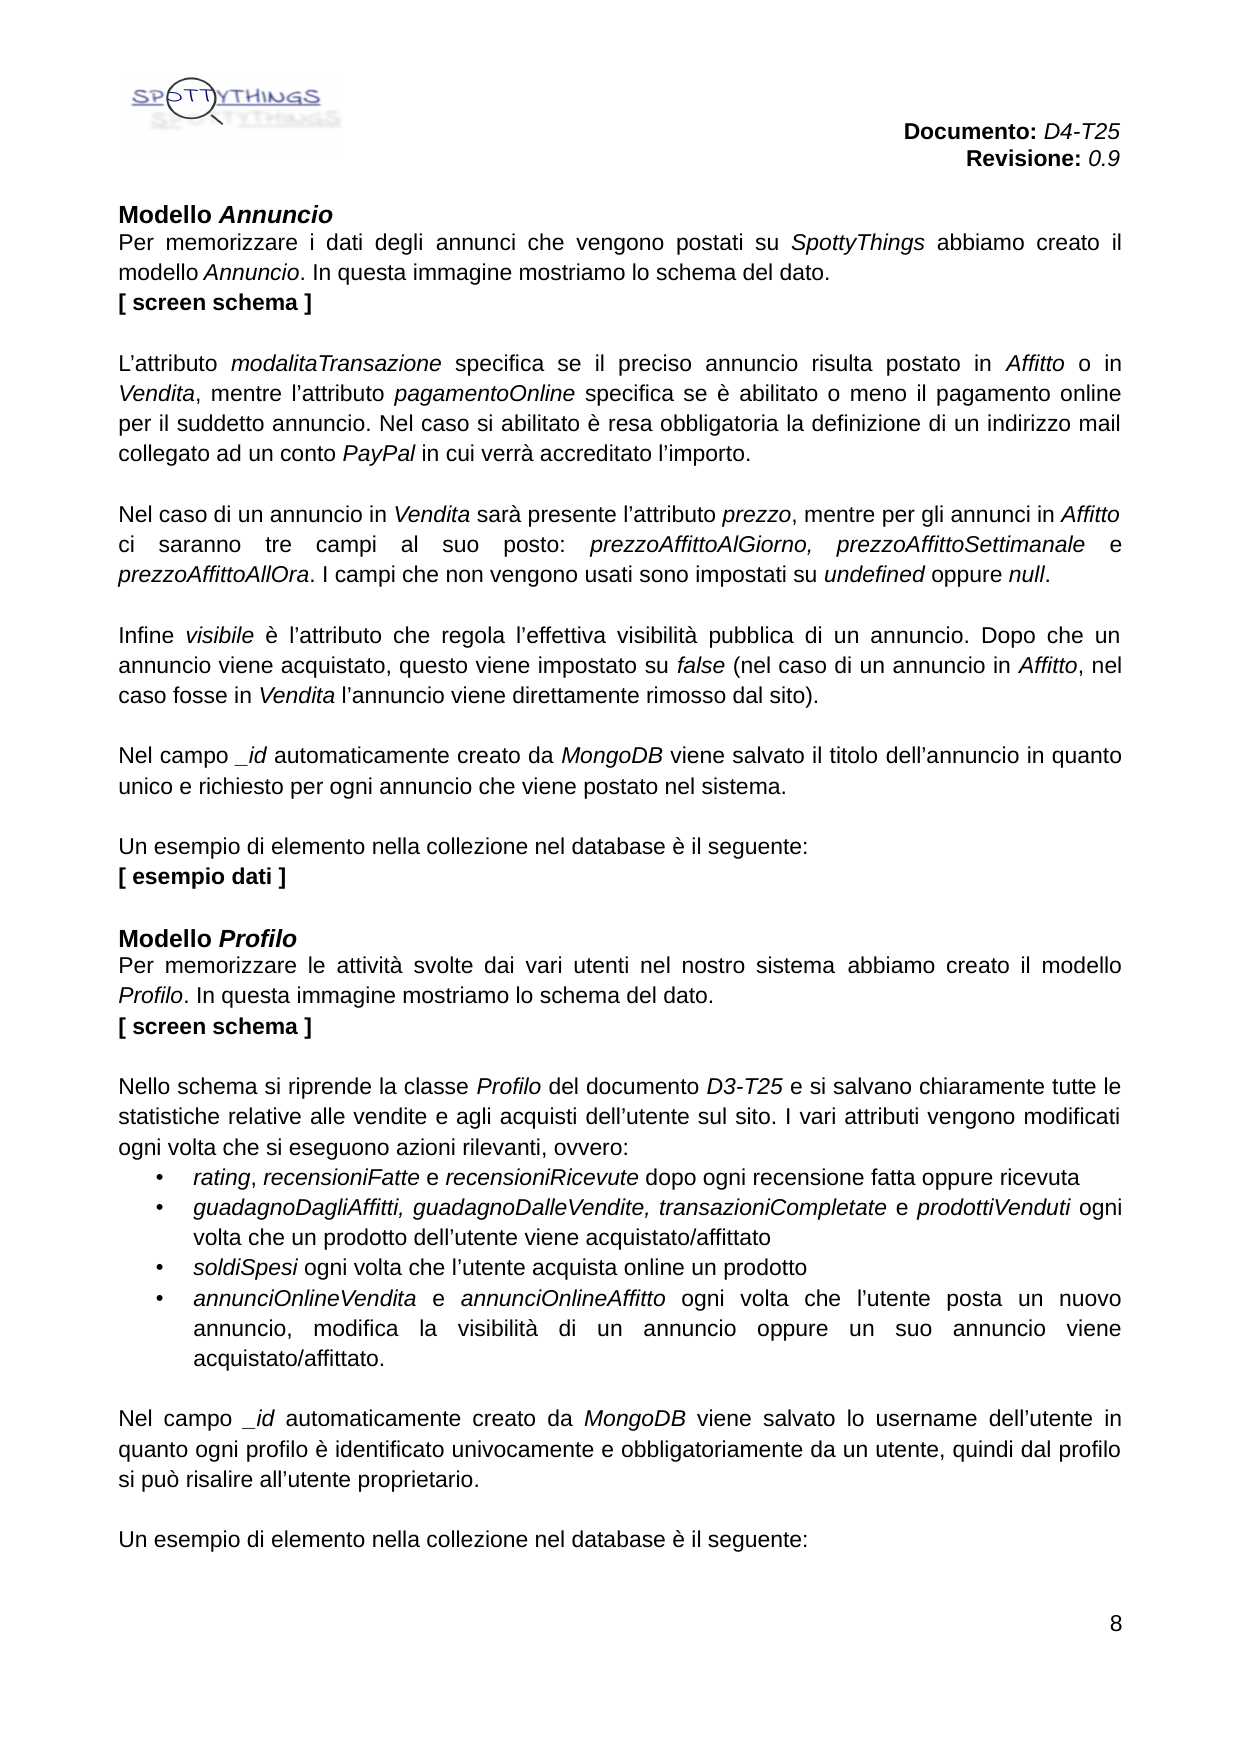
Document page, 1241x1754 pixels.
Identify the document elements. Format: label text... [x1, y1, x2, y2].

text Un esempio di elemento nella collezione nel database è il seguente: [118, 1526, 1122, 1552]
list rating, recensioniFatte e recensioniRicevute dopo ogni recensione fatta oppure ricevuta [156, 1164, 1122, 1190]
list guadagnoDagliAffitti, guadagnoDalleVendite, transazioniCompletate e prodottiVenduti ogni volta che un prodotto dell’utente viene acquistato/affittato [156, 1194, 1122, 1250]
text [ esempio dati ] [118, 863, 1122, 889]
subtitle Modello Profilo [118, 924, 1122, 952]
text [ screen schema ] [118, 289, 1122, 316]
text L’attributo modalitaTransazione specifica se il preciso annuncio risulta postato in Affitto o in Vendita, mentre l’attributo pagamentoOnline specifica se è abilitato o meno il pagamento online per il suddetto annuncio. Nel caso si abilitato è resa obbligatoria la definizione di un indirizzo mail collegato ad un conto PayPal in cui verrà accreditato l’importo. [118, 350, 1122, 467]
text Nel campo _id automaticamente creato da MongoDB viene salvato lo username dell’utente in quanto ogni profilo è identificato univocamente e obbligatoriamente da un utente, quindi dal profilo si può risalire all’utente proprietario. [118, 1405, 1122, 1492]
text Per memorizzare le attività svolte dai vari utenti nel nostro sistema abbiamo creato il modello Profilo. In questa immagine mostriamo lo schema del dato. [118, 952, 1122, 1009]
subtitle Modello Annuncio [118, 200, 1122, 229]
list annunciOnlineVendita e annunciOnlineAffitto ogni volta che l’utente posta un nuovo annuncio, modifica la visibilità di un annuncio oppure un suo annuncio viene acquistato/affittato. [156, 1284, 1122, 1371]
text [ screen schema ] [118, 1013, 1122, 1039]
text Un esempio di elemento nella collezione nel database è il seguente: [118, 833, 1122, 859]
text Nel caso di un annuncio in Vendita sarà presente l’attributo prezzo, mentre per gli annunci in Affitto ci saranno tre campi al suo posto: prezzoAffittoAlGiorno, prezzoAffittoSettimanale e prezzoAffittoAllOra. I campi che non vengono usati sono impostati su undefined oppure null. [118, 501, 1122, 587]
text Infine visibile è l’attributo che regola l’effettiva visibilità pubblica di un annuncio. Dopo che un annuncio viene acquistato, questo viene impostato su false (nel caso di un annuncio in Affitto, nel caso fosse in Vendita l’annuncio viene direttamente rimosso dal sito). [118, 622, 1122, 708]
text Nello schema si riprende la classe Profilo del documento D3-T25 e si salvano chiaramente tutte le statistiche relative alle vendite e agli acquisti dell’utente sul sito. I vari attributi vengono modificati ogni volta che si eseguono azioni rilevanti, ovvero: [118, 1073, 1122, 1160]
text Nel campo _id automaticamente creato da MongoDB viene salvato il titolo dell’annuncio in quanto unico e richiesto per ogni annuncio che viene postato nel sistema. [118, 742, 1122, 799]
list soldiSpesi ogni volta che l’utente acquista online un prodotto [156, 1254, 1122, 1281]
text Per memorizzare i dati degli annunci che vengono postati su SpottyThings abbiamo creato il modello Annuncio. In questa immagine mostriamo lo schema del dato. [118, 229, 1122, 285]
picture [123, 73, 345, 156]
